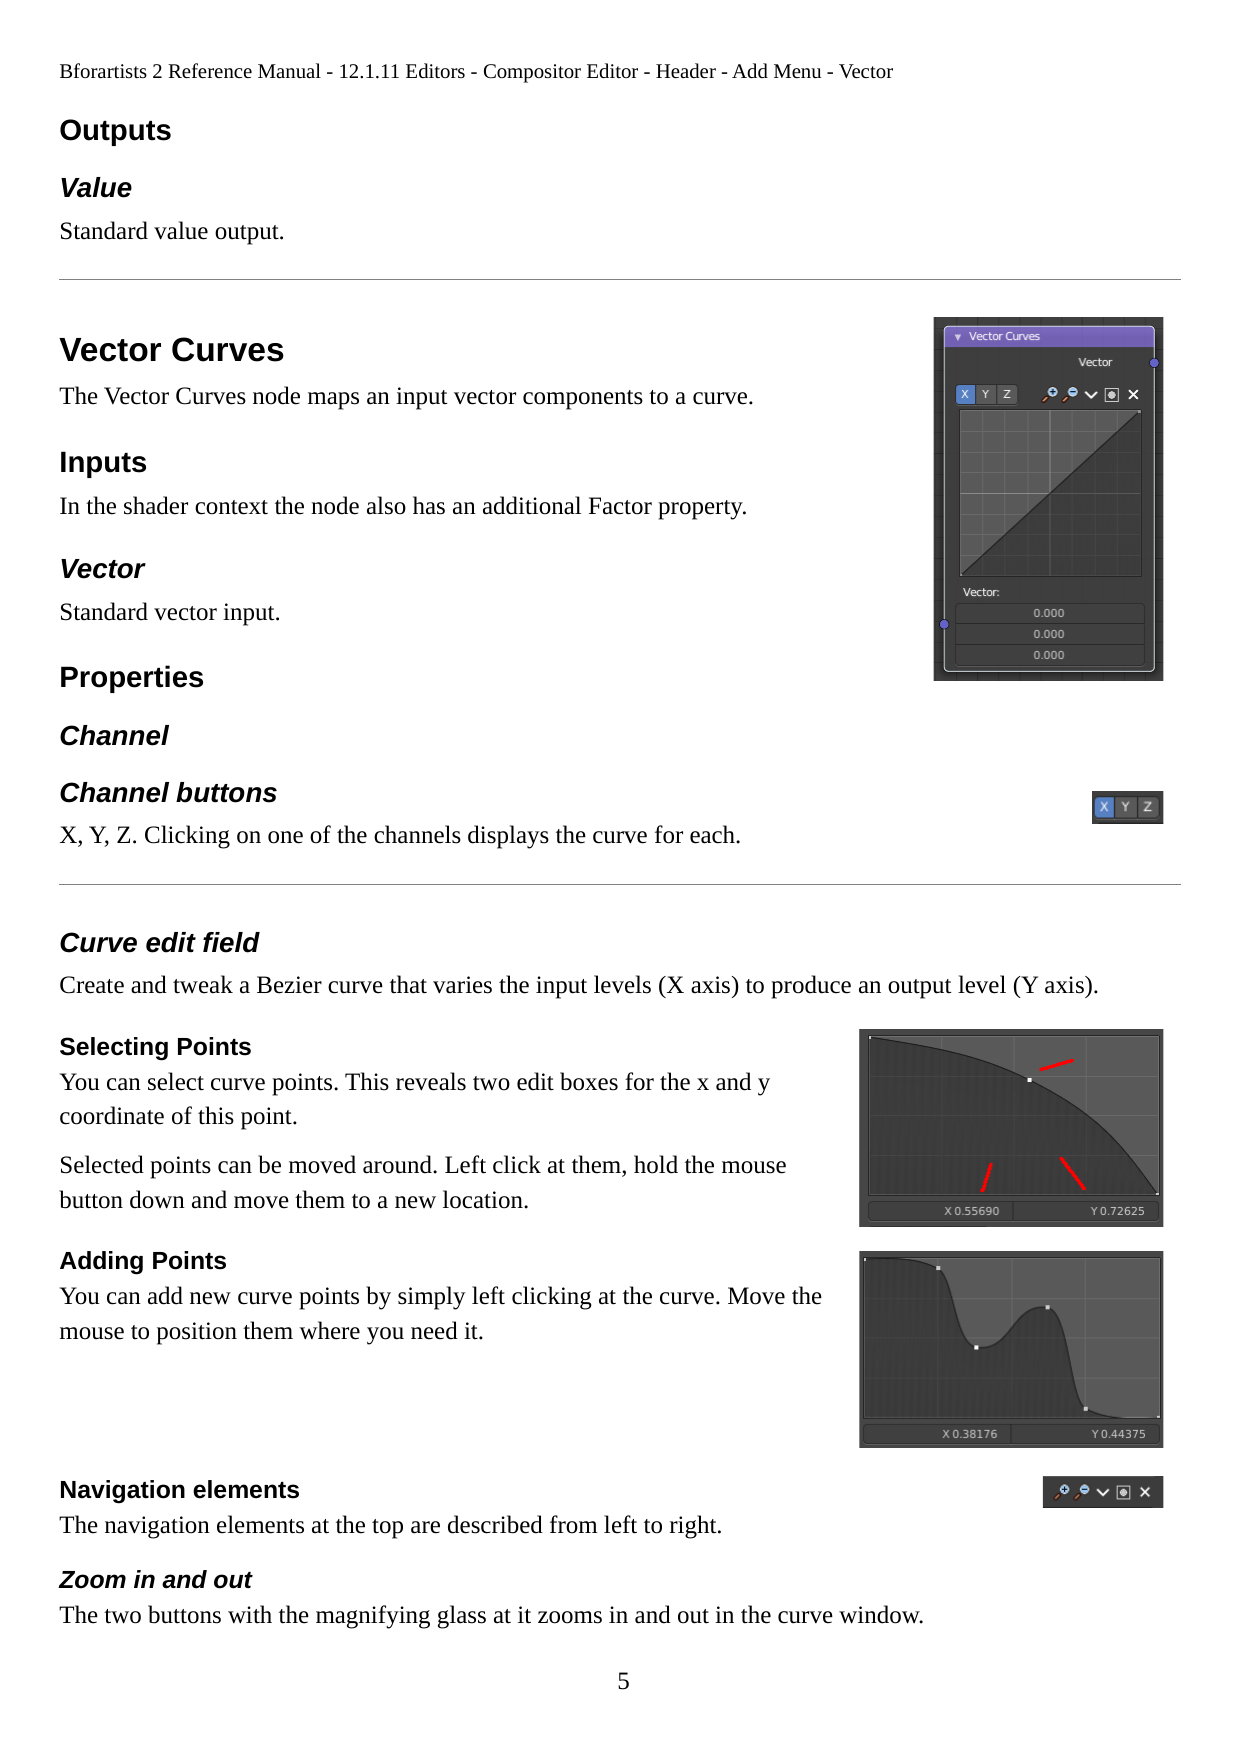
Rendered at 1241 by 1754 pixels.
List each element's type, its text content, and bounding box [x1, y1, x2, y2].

subtitle Value [59, 171, 1181, 203]
subtitle Curve edit field [59, 926, 1181, 958]
picture [933, 317, 1164, 681]
subtitle Properties [59, 660, 1181, 694]
text Standard vector input. [59, 597, 933, 626]
subtitle Zoom in and out [59, 1566, 1181, 1594]
subtitle [1164, 330, 1181, 368]
subtitle Channel [59, 719, 1181, 751]
subtitle Vector Curves [59, 330, 933, 368]
picture [1042, 1476, 1164, 1508]
picture [859, 1029, 1164, 1227]
subtitle Navigation elements [59, 1475, 1181, 1504]
text You can add new curve points by simply left clicking at the curve. Move the mouse to position them where you need it. [59, 1281, 859, 1344]
subtitle Outputs [59, 113, 1181, 146]
subtitle [1164, 444, 1181, 478]
subtitle Inputs [59, 444, 933, 478]
subtitle Channel buttons [59, 776, 1181, 808]
text The two buttons with the magnifying glass at it zooms in and out in the curve window. [59, 1600, 1181, 1629]
picture [1092, 791, 1164, 824]
subtitle [1164, 1032, 1181, 1061]
text Standard value output. [59, 216, 1181, 244]
text In the shader context the node also has an additional Factor property. [59, 491, 933, 519]
text [1164, 597, 1181, 626]
subtitle Vector [59, 552, 933, 584]
text You can select curve points. This reveals two edit boxes for the x and y coordinate of this point. [59, 1067, 859, 1130]
text Selected points can be moved around. Left click at them, hold the mouse button down and move them to a new location. [59, 1150, 859, 1214]
text The navigation elements at the top are described from left to right. [59, 1510, 1181, 1539]
subtitle [1164, 552, 1181, 584]
subtitle Selecting Points [59, 1032, 859, 1061]
text The Vector Curves node maps an input vector components to a curve. [59, 381, 933, 410]
text Create and tweak a Bezier curve that varies the input levels (X axis) to produce an output level (Y axis). [59, 971, 1181, 999]
subtitle Adding Points [59, 1246, 1181, 1275]
picture [859, 1251, 1164, 1448]
text X, Y, Z. Clicking on one of the channels displays the curve for each. [59, 820, 1181, 849]
